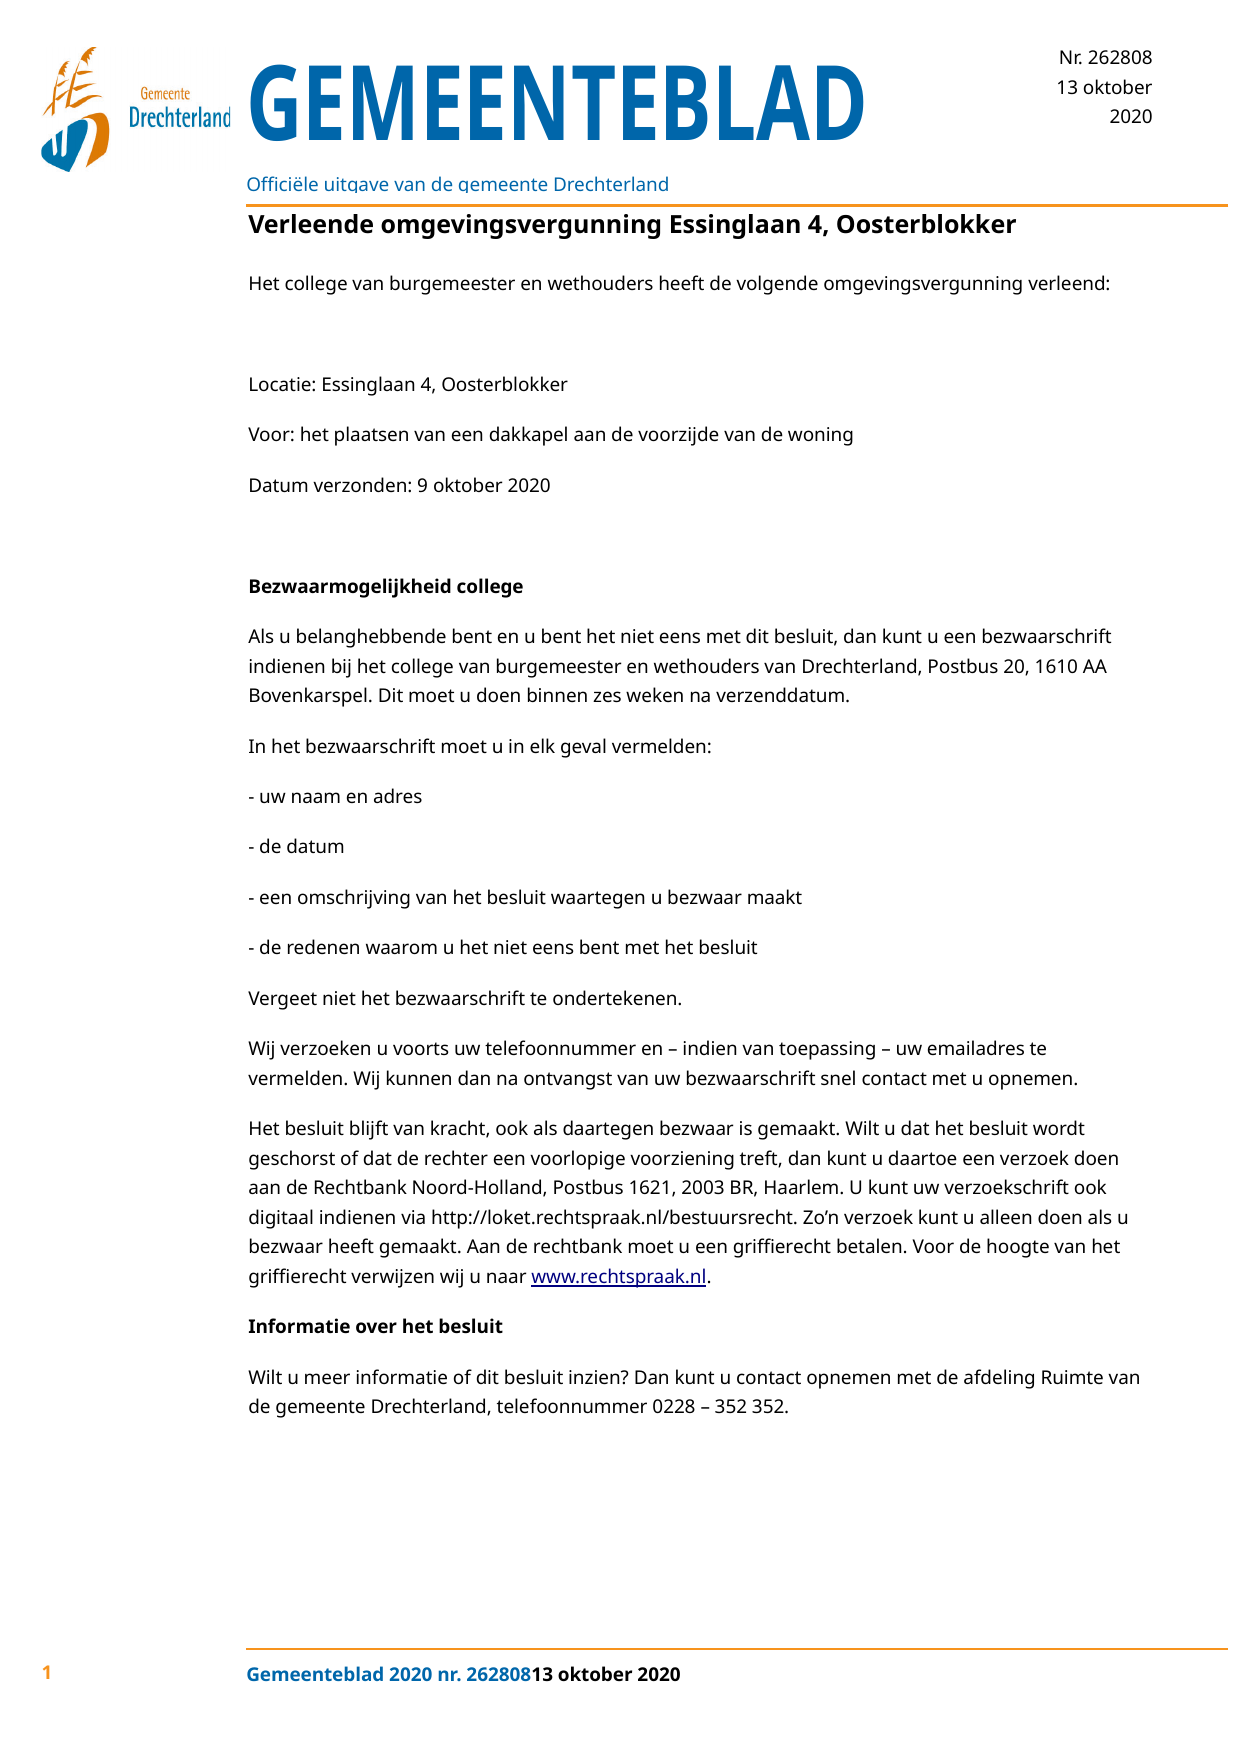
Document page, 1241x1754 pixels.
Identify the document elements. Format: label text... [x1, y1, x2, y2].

text Wij verzoeken u voorts uw telefoonnummer en – indien van toepassing – uw emailadres te vermelden. Wij kunnen dan na ontvangst van uw bezwaarschrift snel contact met u opnemen. [248, 1035, 1152, 1091]
text Als u belanghebbende bent en u bent het niet eens met dit besluit, dan kunt u een bezwaarschrift indienen bij het college van burgemeester en wethouders van Drechterland, Postbus 20, 1610 AA Bovenkarspel. Dit moet u doen binnen zes weken na verzenddatum. [248, 623, 1152, 708]
picture [41, 47, 231, 172]
text In het bezwaarschrift moet u in elk geval vermelden: [248, 733, 1152, 758]
text - uw naam en adres [248, 783, 1152, 809]
text Datum verzonden: 9 oktober 2020 [248, 472, 1152, 498]
text Bezwaarmogelijkheid college [248, 573, 1152, 598]
text Informatie over het besluit [248, 1314, 1152, 1339]
text - de redenen waarom u het niet eens bent met het besluit [248, 934, 1152, 960]
text Wilt u meer informatie of dit besluit inzien? Dan kunt u contact opnemen met de afdeling Ruimte van de gemeente Drechterland, telefoonnummer 0228 – 352 352. [248, 1364, 1152, 1419]
text Verleende omgevingsvergunning Essinglaan 4, Oosterblokker [248, 207, 1152, 241]
text Locatie: Essinglaan 4, Oosterblokker [248, 371, 1152, 397]
text - de datum [248, 834, 1152, 859]
text Voor: het plaatsen van een dakkapel aan de voorzijde van de woning [248, 422, 1152, 447]
picture [226, 115, 231, 124]
text Het college van burgemeester en wethouders heeft de volgende omgevingsvergunning verleend: [248, 270, 1152, 296]
text Vergeet niet het bezwaarschrift te ondertekenen. [248, 985, 1152, 1011]
text Het besluit blijft van kracht, ook als daartegen bezwaar is gemaakt. Wilt u dat het besluit wordt geschorst of dat de rechter een voorlopige voorziening treft, dan kunt u daartoe een verzoek doen aan de Rechtbank Noord-Holland, Postbus 1621, 2003 BR, Haarlem. U kunt uw verzoekschrift ook digitaal indienen via http://loket.rechtspraak.nl/bestuursrecht. Zo’n verzoek kunt u alleen doen als u bezwaar heeft gemaakt. Aan de rechtbank moet u een griffierecht betalen. Voor de hoogte van het griffierecht verwijzen wij u naar www.rechtspraak.nl. [248, 1115, 1152, 1289]
text - een omschrijving van het besluit waartegen u bezwaar maakt [248, 884, 1152, 910]
picture [41, 158, 64, 172]
